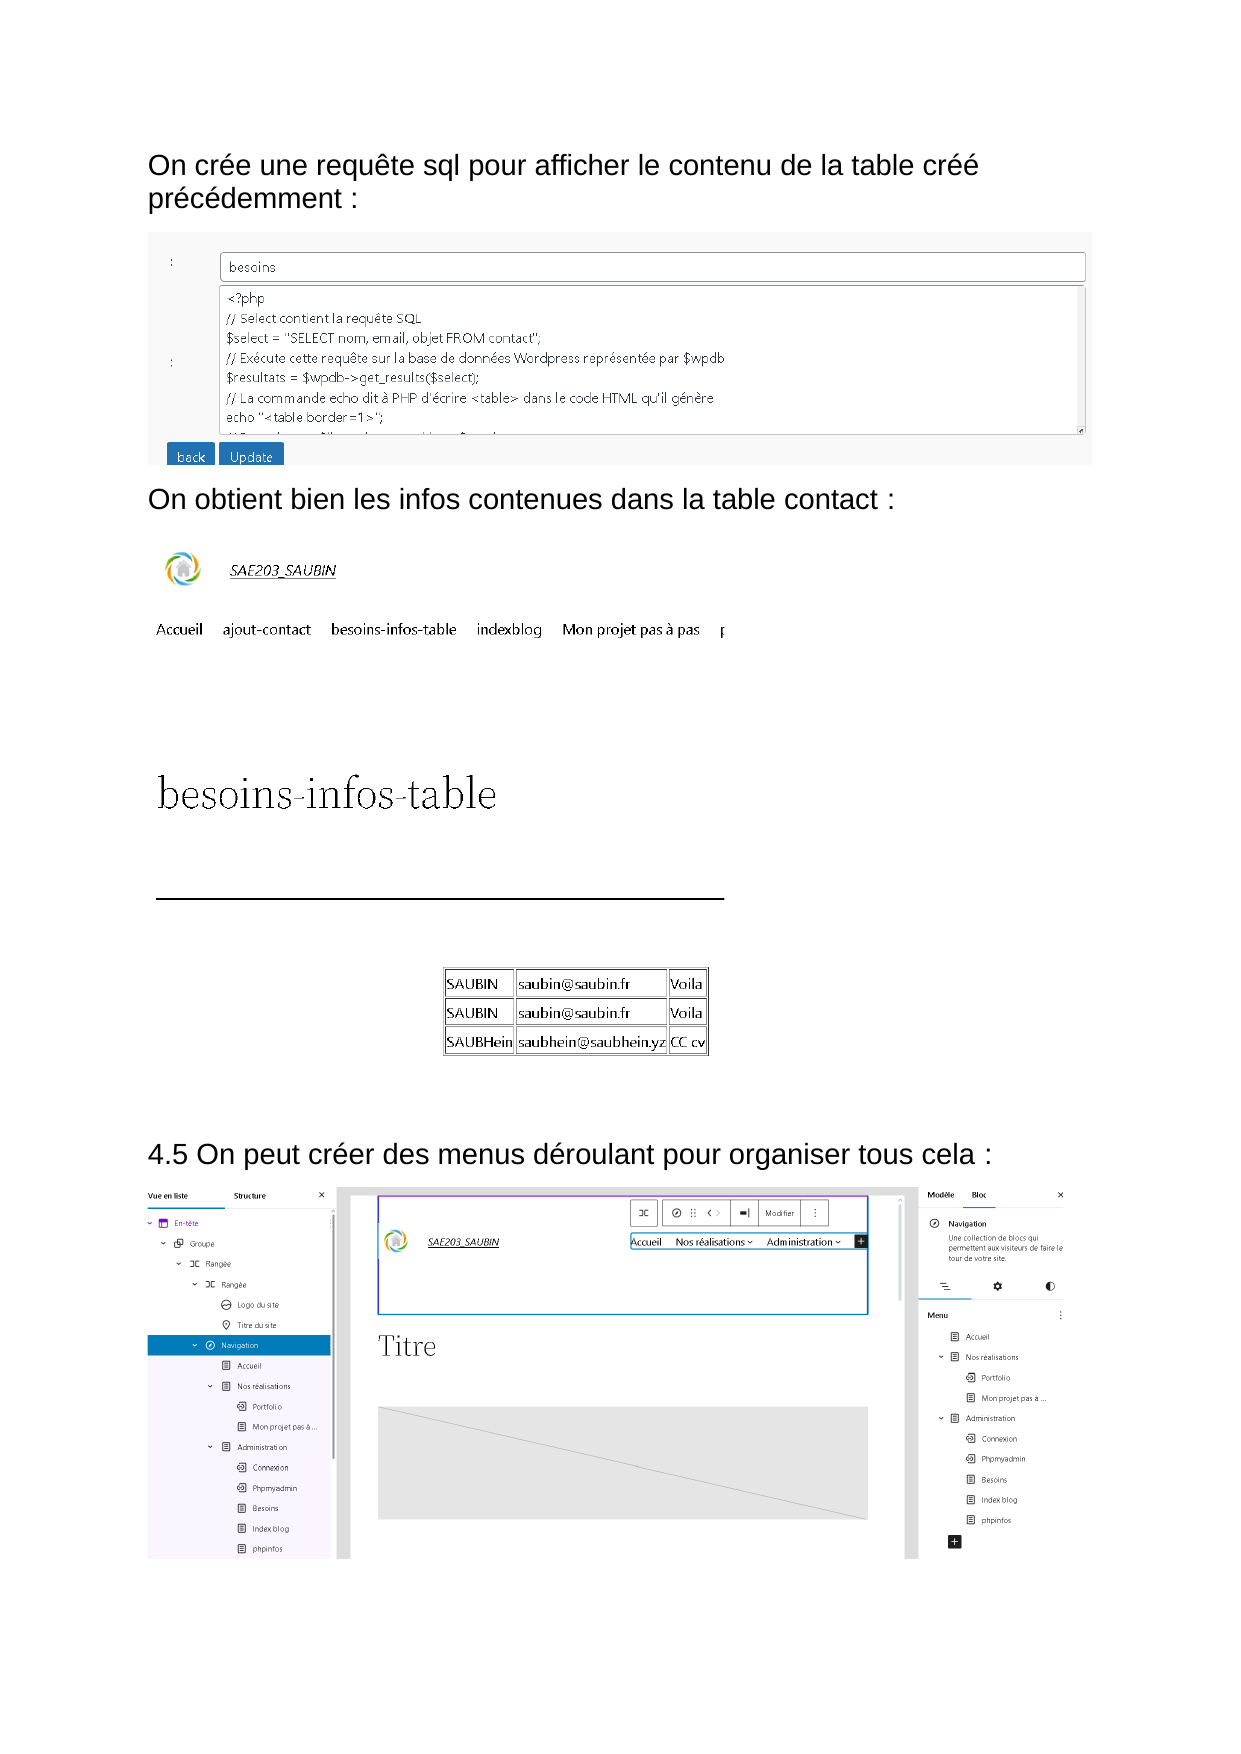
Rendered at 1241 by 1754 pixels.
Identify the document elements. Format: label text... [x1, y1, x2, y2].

text On crée une requête sql pour afficher le contenu de la table créé précédemment : [148, 148, 1093, 215]
text 4.5 On peut créer des menus déroulant pour organiser tous cela : [148, 1137, 1093, 1171]
text On obtient bien les infos contenues dans la table contact : [148, 482, 1093, 515]
